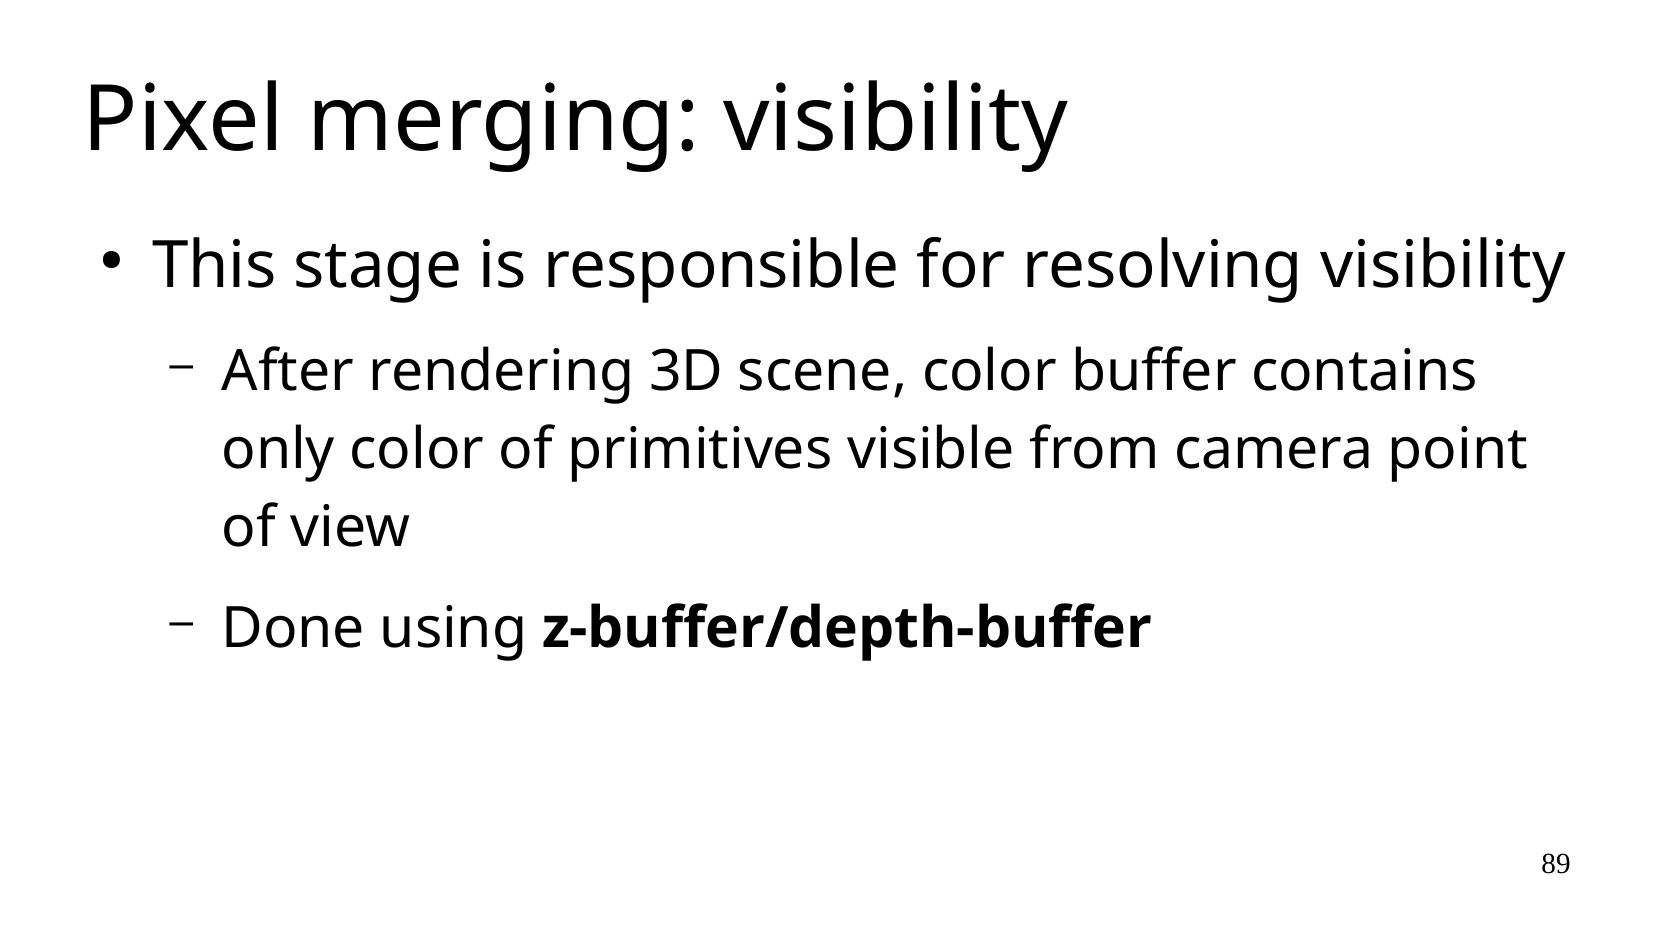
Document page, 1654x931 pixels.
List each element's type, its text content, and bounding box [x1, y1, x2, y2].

list This stage is responsible for resolving visibility After rendering 3D scene, color buffer contains only color of primitives visible from camera point of view Done using z-buffer/depth-buffer [82, 217, 1571, 758]
title Pixel merging: visibility [82, 37, 1571, 193]
